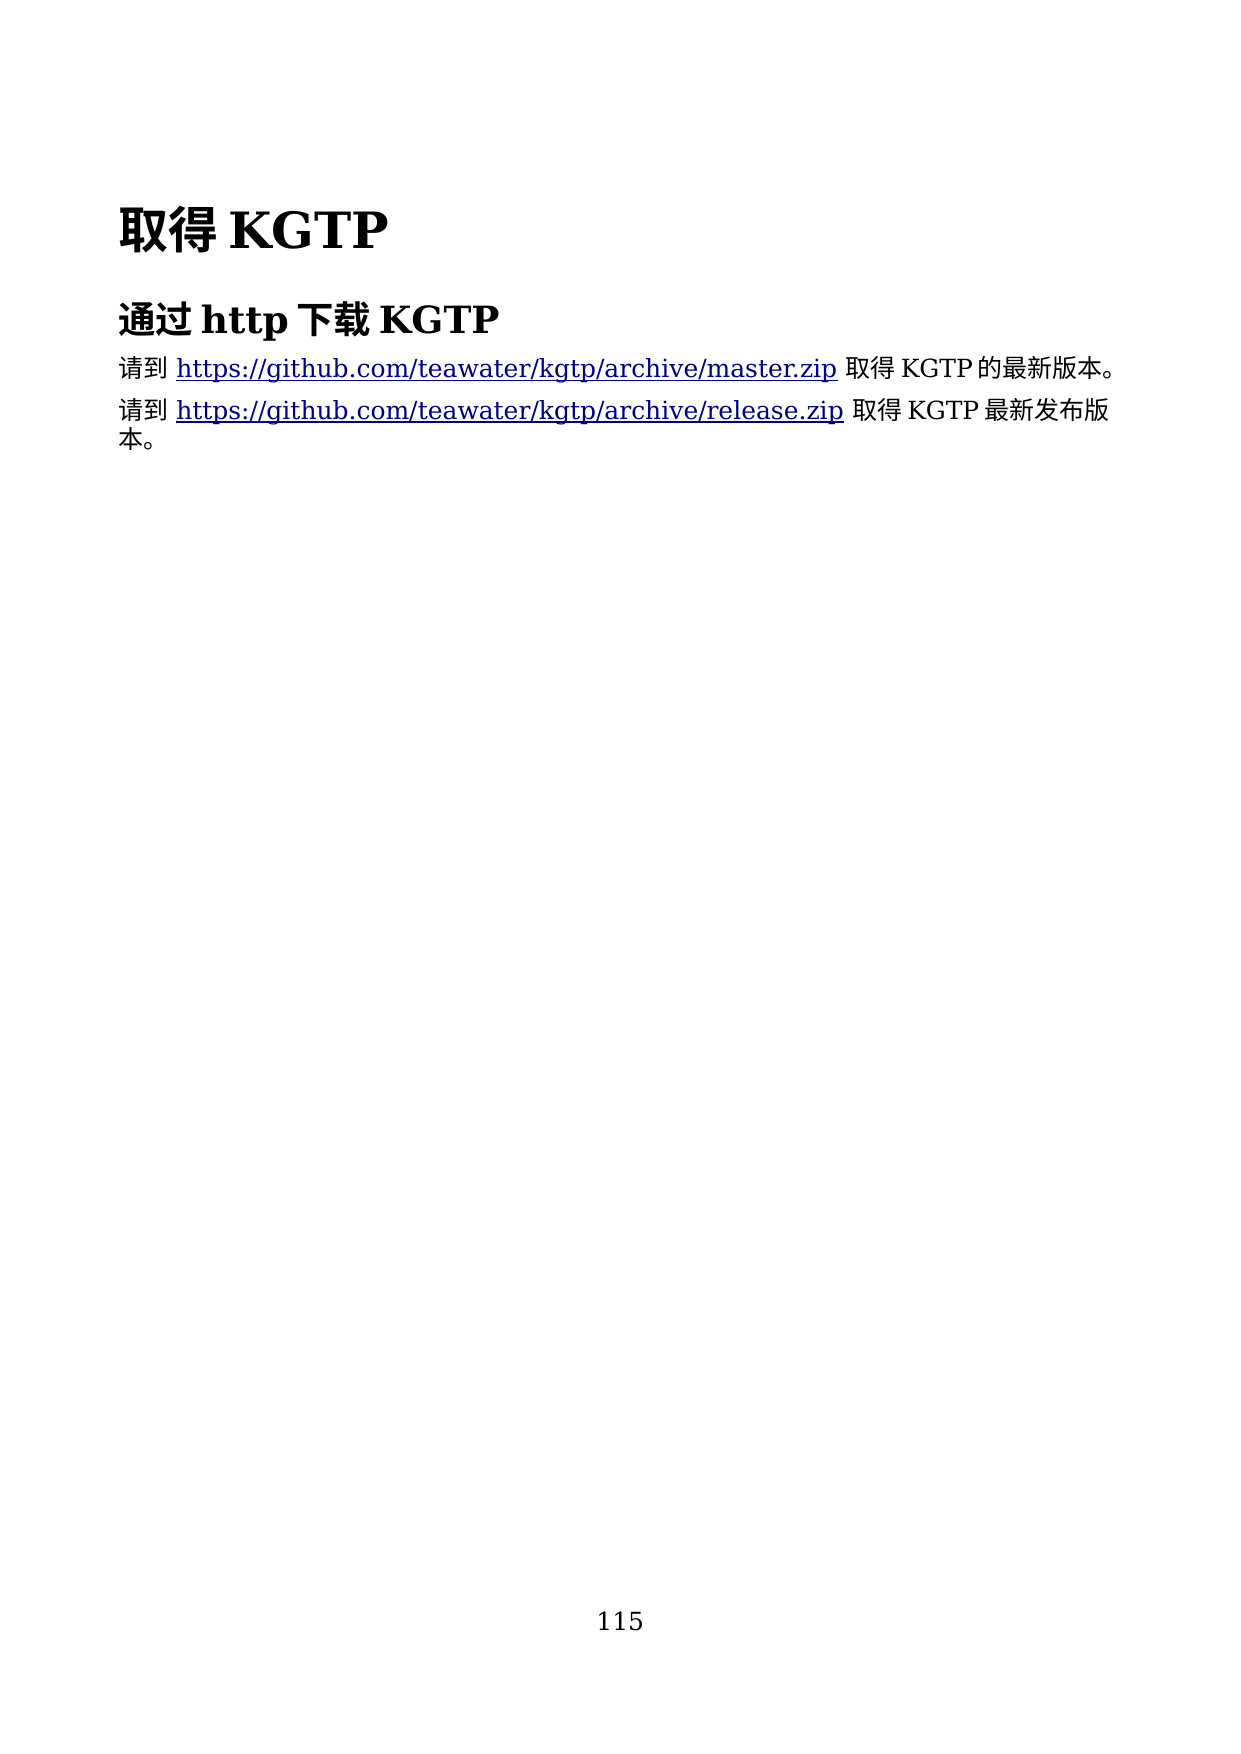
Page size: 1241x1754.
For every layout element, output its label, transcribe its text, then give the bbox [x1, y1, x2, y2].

text 请到 https://github.com/teawater/kgtp/archive/release.zip 取得KGTP最新发布版本。 [118, 396, 1122, 454]
text 请到 https://github.com/teawater/kgtp/archive/master.zip 取得KGTP的最新版本。 [118, 354, 1122, 384]
subtitle 取得KGTP [118, 202, 1122, 261]
subtitle 通过http下载KGTP [118, 298, 1122, 342]
